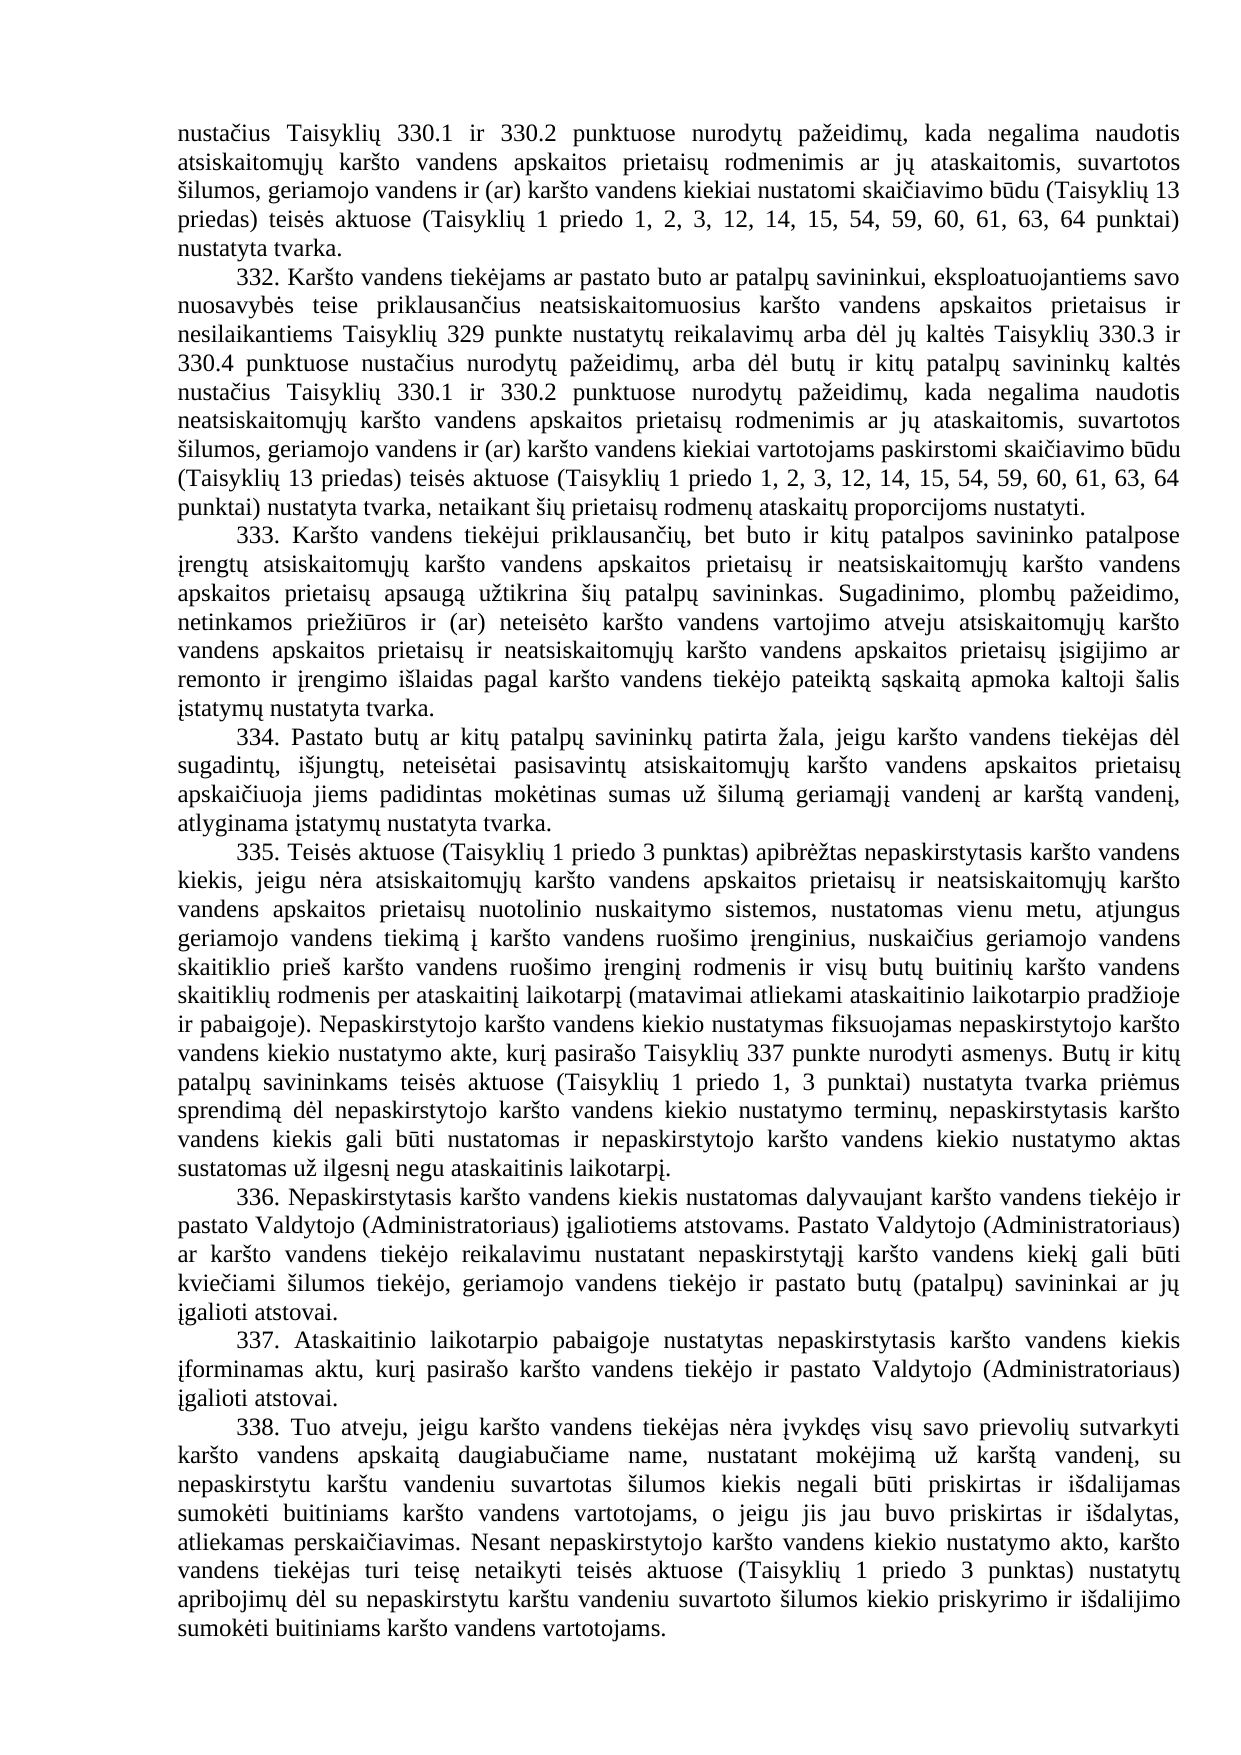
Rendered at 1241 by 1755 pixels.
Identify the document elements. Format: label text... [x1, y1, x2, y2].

text 336. Nepaskirstytasis karšto vandens kiekis nustatomas dalyvaujant karšto vandens tiekėjo ir pastato Valdytojo (Administratoriaus) įgaliotiems atstovams. Pastato Valdytojo (Administratoriaus) ar karšto vandens tiekėjo reikalavimu nustatant nepaskirstytąjį karšto vandens kiekį gali būti kviečiami šilumos tiekėjo, geriamojo vandens tiekėjo ir pastato butų (patalpų) savininkai ar jų įgalioti atstovai. [177, 1182, 1181, 1326]
text nustačius Taisyklių 330.1 ir 330.2 punktuose nurodytų pažeidimų, kada negalima naudotis atsiskaitomųjų karšto vandens apskaitos prietaisų rodmenimis ar jų ataskaitomis, suvartotos šilumos, geriamojo vandens ir (ar) karšto vandens kiekiai nustatomi skaičiavimo būdu (Taisyklių 13 priedas) teisės aktuose (Taisyklių 1 priedo 1, 2, 3, 12, 14, 15, 54, 59, 60, 61, 63, 64 punktai) nustatyta tvarka. [177, 118, 1181, 262]
text 337. Ataskaitinio laikotarpio pabaigoje nustatytas nepaskirstytasis karšto vandens kiekis įforminamas aktu, kurį pasirašo karšto vandens tiekėjo ir pastato Valdytojo (Administratoriaus) įgalioti atstovai. [177, 1326, 1181, 1412]
text 332. Karšto vandens tiekėjams ar pastato buto ar patalpų savininkui, eksploatuojantiems savo nuosavybės teise priklausančius neatsiskaitomuosius karšto vandens apskaitos prietaisus ir nesilaikantiems Taisyklių 329 punkte nustatytų reikalavimų arba dėl jų kaltės Taisyklių 330.3 ir 330.4 punktuose nustačius nurodytų pažeidimų, arba dėl butų ir kitų patalpų savininkų kaltės nustačius Taisyklių 330.1 ir 330.2 punktuose nurodytų pažeidimų, kada negalima naudotis neatsiskaitomųjų karšto vandens apskaitos prietaisų rodmenimis ar jų ataskaitomis, suvartotos šilumos, geriamojo vandens ir (ar) karšto vandens kiekiai vartotojams paskirstomi skaičiavimo būdu (Taisyklių 13 priedas) teisės aktuose (Taisyklių 1 priedo 1, 2, 3, 12, 14, 15, 54, 59, 60, 61, 63, 64 punktai) nustatyta tvarka, netaikant šių prietaisų rodmenų ataskaitų proporcijoms nustatyti. [177, 262, 1181, 521]
text 333. Karšto vandens tiekėjui priklausančių, bet buto ir kitų patalpos savininko patalpose įrengtų atsiskaitomųjų karšto vandens apskaitos prietaisų ir neatsiskaitomųjų karšto vandens apskaitos prietaisų apsaugą užtikrina šių patalpų savininkas. Sugadinimo, plombų pažeidimo, netinkamos priežiūros ir (ar) neteisėto karšto vandens vartojimo atveju atsiskaitomųjų karšto vandens apskaitos prietaisų ir neatsiskaitomųjų karšto vandens apskaitos prietaisų įsigijimo ar remonto ir įrengimo išlaidas pagal karšto vandens tiekėjo pateiktą sąskaitą apmoka kaltoji šalis įstatymų nustatyta tvarka. [177, 521, 1181, 722]
text 338. Tuo atveju, jeigu karšto vandens tiekėjas nėra įvykdęs visų savo prievolių sutvarkyti karšto vandens apskaitą daugiabučiame name, nustatant mokėjimą už karštą vandenį, su nepaskirstytu karštu vandeniu suvartotas šilumos kiekis negali būti priskirtas ir išdalijamas sumokėti buitiniams karšto vandens vartotojams, o jeigu jis jau buvo priskirtas ir išdalytas, atliekamas perskaičiavimas. Nesant nepaskirstytojo karšto vandens kiekio nustatymo akto, karšto vandens tiekėjas turi teisę netaikyti teisės aktuose (Taisyklių 1 priedo 3 punktas) nustatytų apribojimų dėl su nepaskirstytu karštu vandeniu suvartoto šilumos kiekio priskyrimo ir išdalijimo sumokėti buitiniams karšto vandens vartotojams. [177, 1412, 1181, 1642]
text 335. Teisės aktuose (Taisyklių 1 priedo 3 punktas) apibrėžtas nepaskirstytasis karšto vandens kiekis, jeigu nėra atsiskaitomųjų karšto vandens apskaitos prietaisų ir neatsiskaitomųjų karšto vandens apskaitos prietaisų nuotolinio nuskaitymo sistemos, nustatomas vienu metu, atjungus geriamojo vandens tiekimą į karšto vandens ruošimo įrenginius, nuskaičius geriamojo vandens skaitiklio prieš karšto vandens ruošimo įrenginį rodmenis ir visų butų buitinių karšto vandens skaitiklių rodmenis per ataskaitinį laikotarpį (matavimai atliekami ataskaitinio laikotarpio pradžioje ir pabaigoje). Nepaskirstytojo karšto vandens kiekio nustatymas fiksuojamas nepaskirstytojo karšto vandens kiekio nustatymo akte, kurį pasirašo Taisyklių 337 punkte nurodyti asmenys. Butų ir kitų patalpų savininkams teisės aktuose (Taisyklių 1 priedo 1, 3 punktai) nustatyta tvarka priėmus sprendimą dėl nepaskirstytojo karšto vandens kiekio nustatymo terminų, nepaskirstytasis karšto vandens kiekis gali būti nustatomas ir nepaskirstytojo karšto vandens kiekio nustatymo aktas sustatomas už ilgesnį negu ataskaitinis laikotarpį. [177, 837, 1181, 1182]
text 334. Pastato butų ar kitų patalpų savininkų patirta žala, jeigu karšto vandens tiekėjas dėl sugadintų, išjungtų, neteisėtai pasisavintų atsiskaitomųjų karšto vandens apskaitos prietaisų apskaičiuoja jiems padidintas mokėtinas sumas už šilumą geriamąjį vandenį ar karštą vandenį, atlyginama įstatymų nustatyta tvarka. [177, 722, 1181, 837]
